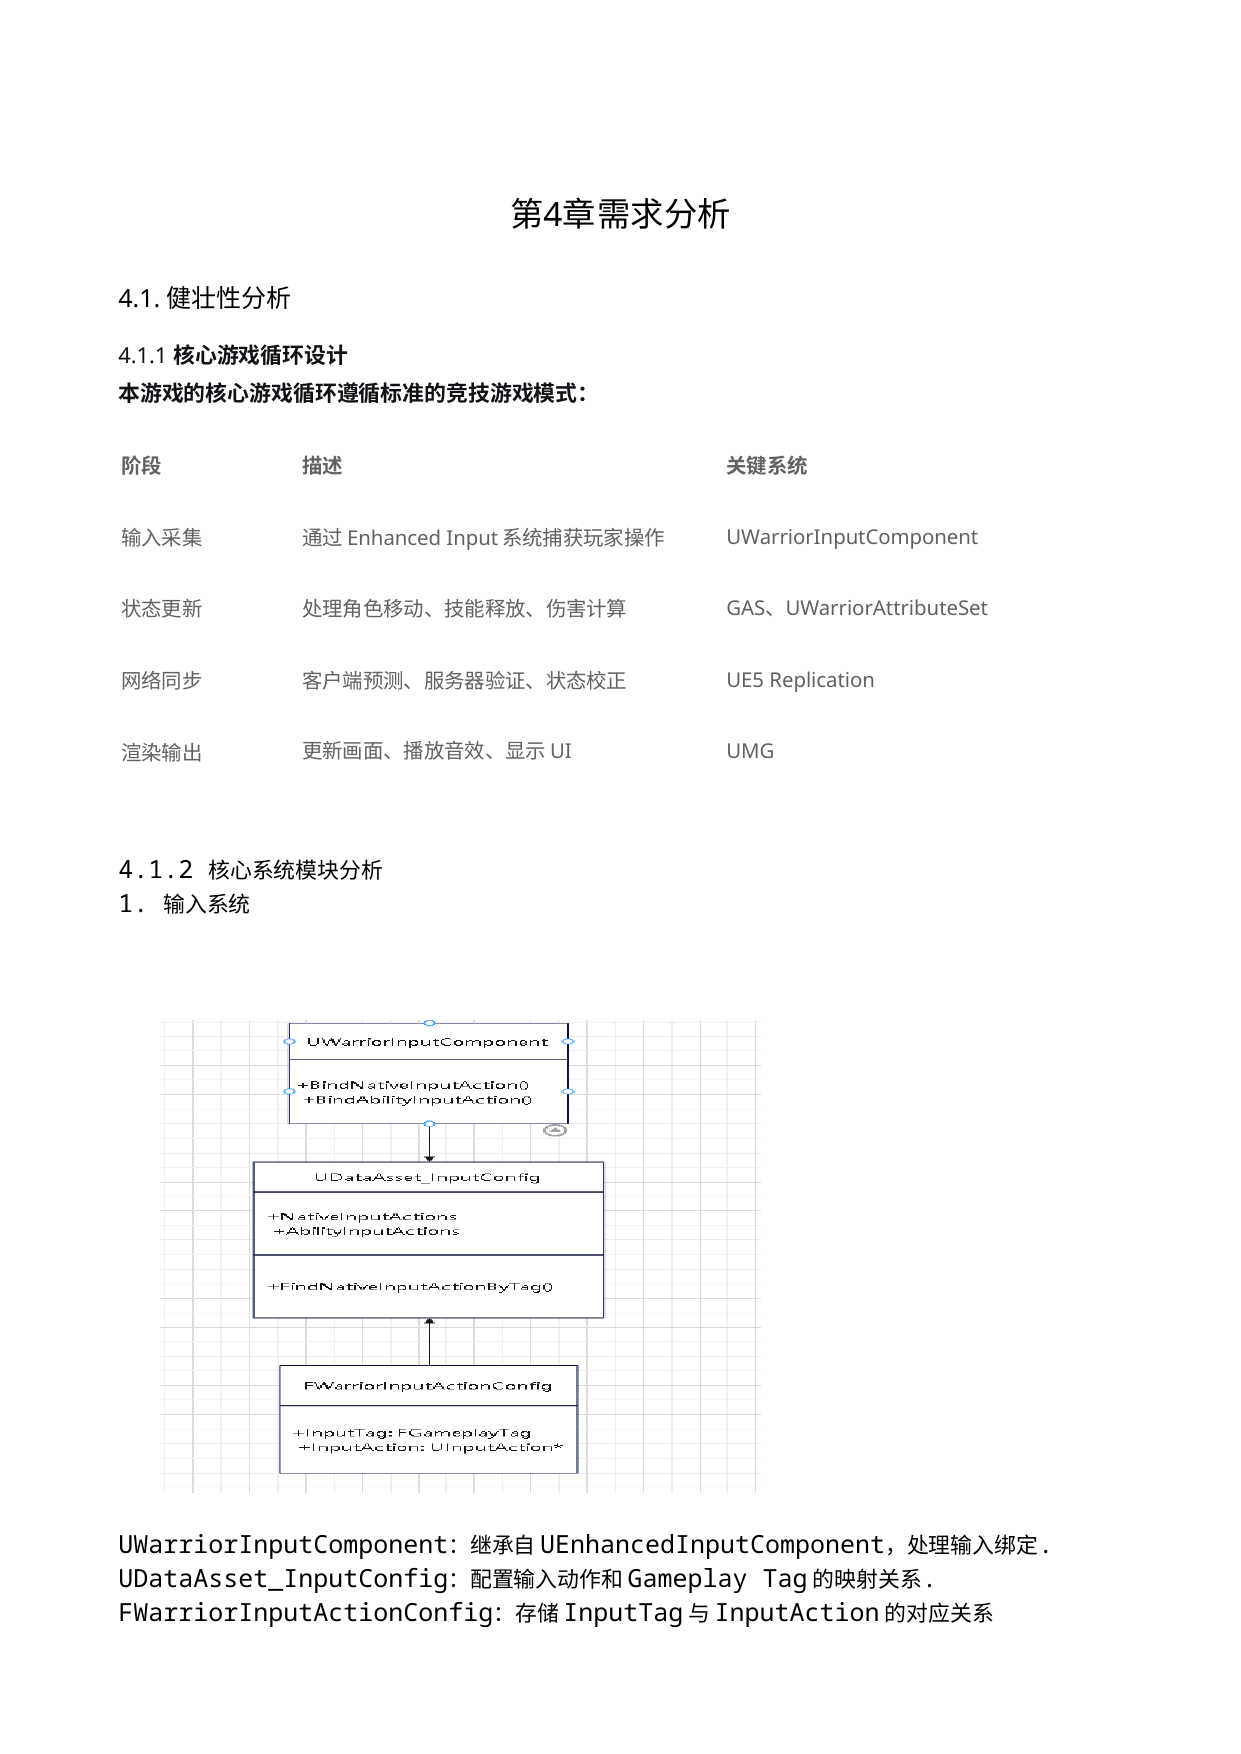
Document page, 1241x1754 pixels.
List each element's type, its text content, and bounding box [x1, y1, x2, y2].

table_header 阶段 [118, 442, 299, 513]
table_header 描述 [299, 442, 723, 513]
table_cell UMG [723, 728, 1119, 799]
subtitle 健壮性分析 [118, 278, 1122, 314]
picture [160, 1020, 761, 1493]
table_header 关键系统 [723, 442, 1119, 513]
table_cell GAS、UWarriorAttributeSet [723, 585, 1119, 656]
table_cell 更新画面、播放音效、显示UI [299, 728, 723, 799]
table_cell UWarriorInputComponent [723, 513, 1119, 585]
text UWarriorInputComponent：继承自UEnhancedInputComponent，处理输入绑定. UDataAsset_InputConfig：配置输入动作和Gameplay Tag的映射关系. [118, 1493, 1122, 1595]
subtitle 4.1.1 核心游戏循环设计 [118, 338, 1122, 370]
table_cell 处理角色移动、技能释放、伤害计算 [299, 585, 723, 656]
text 本游戏的核心游戏循环遵循标准的竞技游戏模式： [118, 376, 1122, 408]
table_cell 客户端预测、服务器验证、状态校正 [299, 656, 723, 728]
table_cell 网络同步 [118, 656, 299, 728]
table_cell 状态更新 [118, 585, 299, 656]
subtitle 需求分析 [118, 188, 1122, 236]
text FWarriorInputActionConfig：存储InputTag与InputAction的对应关系 [118, 1595, 1122, 1629]
table_cell UE5 Replication [723, 656, 1119, 728]
text 4.1.2 核心系统模块分析 1. 输入系统 [118, 852, 1122, 920]
table_cell 通过Enhanced Input系统捕获玩家操作 [299, 513, 723, 585]
table_cell 渲染输出 [118, 728, 299, 799]
table_cell 输入采集 [118, 513, 299, 585]
